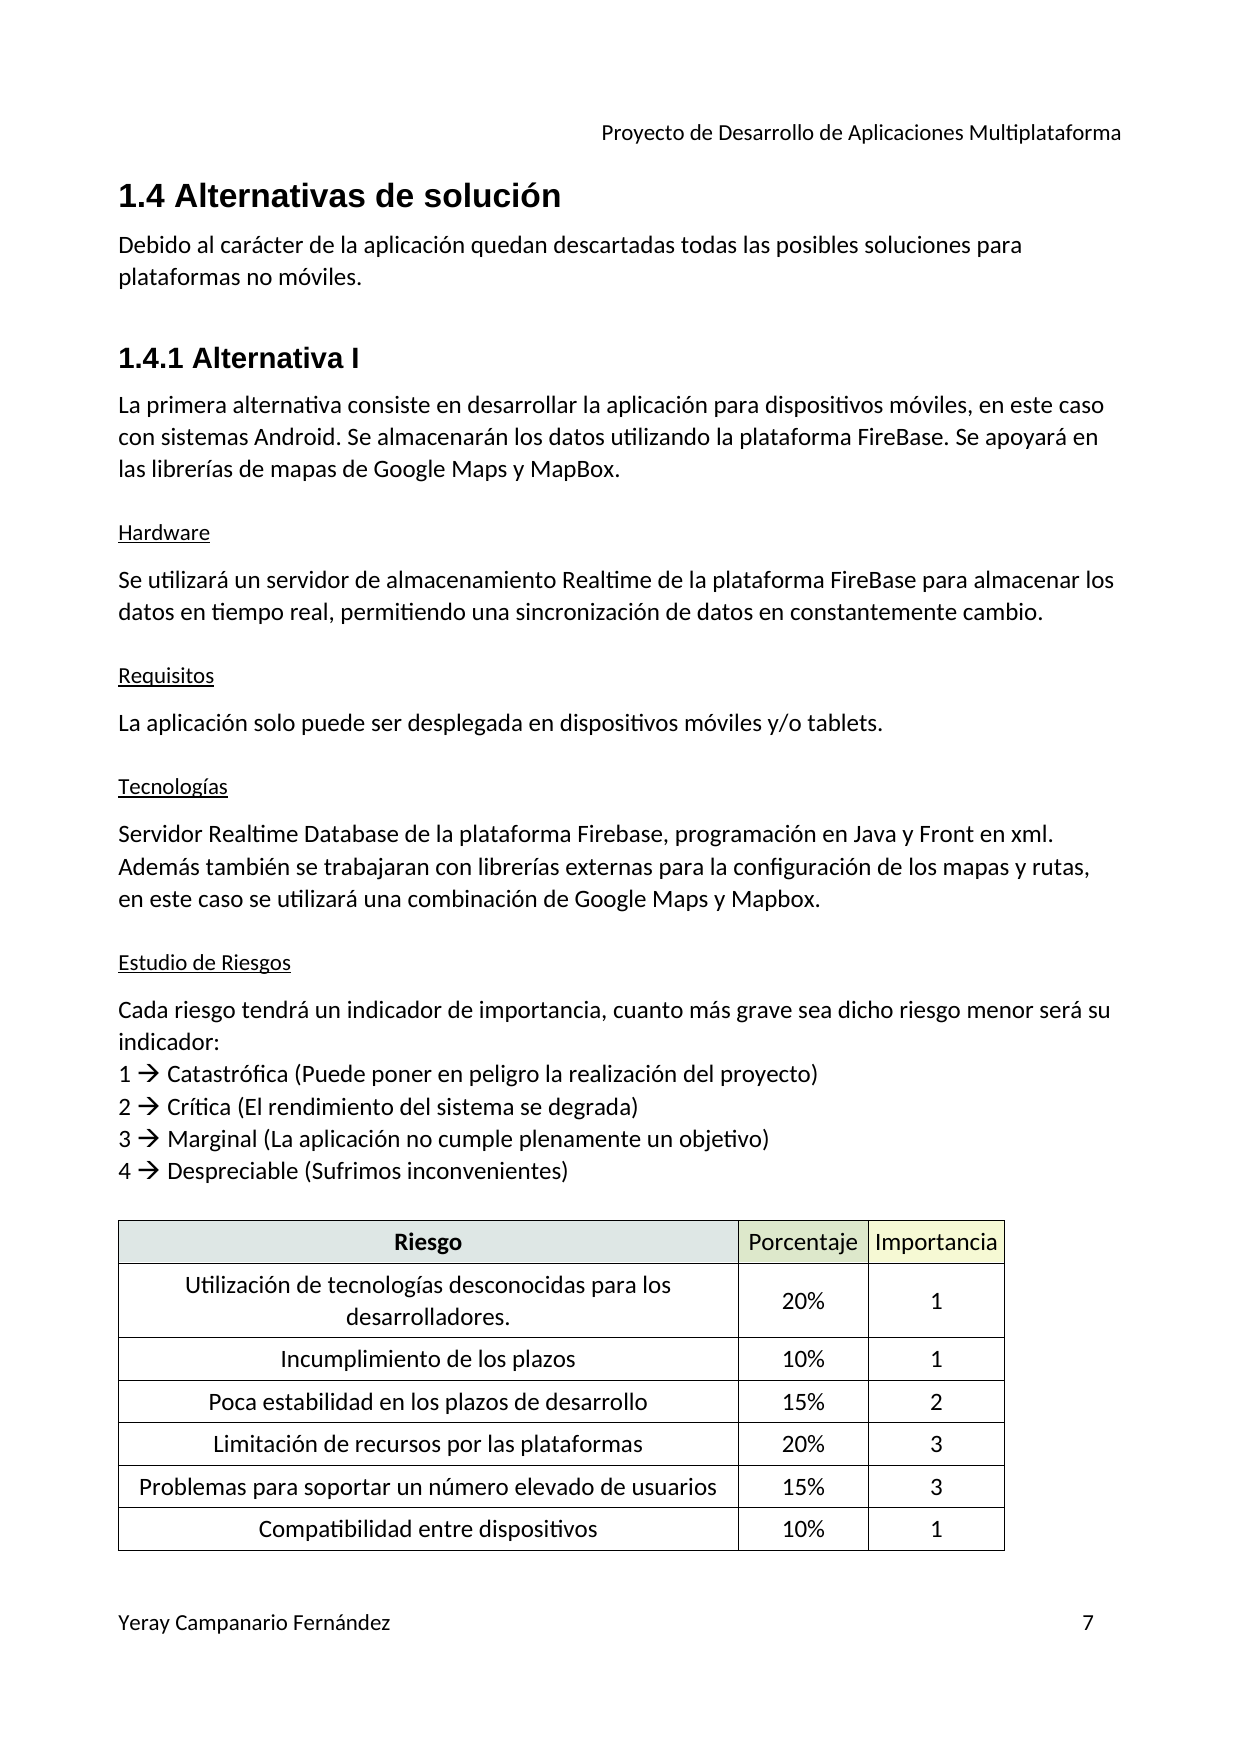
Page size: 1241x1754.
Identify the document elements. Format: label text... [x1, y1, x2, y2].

text Tecnologías [118, 772, 1122, 800]
table_cell 10% [739, 1508, 868, 1550]
text 4  Despreciable (Sufrimos inconvenientes) [118, 1155, 1122, 1186]
text Se utilizará un servidor de almacenamiento Realtime de la plataforma FireBase para almacenar los datos en tiempo real, permitiendo una sincronización de datos en constantemente cambio. [118, 564, 1122, 627]
table_cell 20% [739, 1264, 868, 1337]
table_cell Limitación de recursos por las plataformas [119, 1423, 738, 1465]
text 1  Catastrófica (Puede poner en peligro la realización del proyecto) [118, 1058, 1122, 1089]
text 2  Crítica (El rendimiento del sistema se degrada) [118, 1091, 1122, 1121]
text La primera alternativa consiste en desarrollar la aplicación para dispositivos móviles, en este caso con sistemas Android. Se almacenarán los datos utilizando la plataforma FireBase. Se apoyará en las librerías de mapas de Google Maps y MapBox. [118, 389, 1122, 484]
table_cell Incumplimiento de los plazos [119, 1338, 738, 1380]
table_cell 2 [869, 1381, 1004, 1422]
table_cell 15% [739, 1381, 868, 1422]
text Servidor Realtime Database de la plataforma Firebase, programación en Java y Front en xml. [118, 818, 1122, 849]
table_cell Compatibilidad entre dispositivos [119, 1508, 738, 1550]
text Debido al carácter de la aplicación quedan descartadas todas las posibles soluciones para plataformas no móviles. [118, 229, 1122, 292]
text Estudio de Riesgos [118, 948, 1122, 976]
table_cell Utilización de tecnologías desconocidas para los desarrolladores. [119, 1264, 738, 1337]
table_cell 3 [869, 1466, 1004, 1507]
table_cell 10% [739, 1338, 868, 1380]
table_cell 1 [869, 1338, 1004, 1380]
text Además también se trabajaran con librerías externas para la configuración de los mapas y rutas, en este caso se utilizará una combinación de Google Maps y Mapbox. [118, 851, 1122, 913]
table_cell 20% [739, 1423, 868, 1465]
table_cell Poca estabilidad en los plazos de desarrollo [119, 1381, 738, 1422]
table_cell 3 [869, 1423, 1004, 1465]
text Hardware [118, 518, 1122, 546]
text Cada riesgo tendrá un indicador de importancia, cuanto más grave sea dicho riesgo menor será su indicador: [118, 994, 1122, 1057]
table_header Importancia [869, 1221, 1004, 1262]
table_cell 1 [869, 1264, 1004, 1337]
table_cell Problemas para soportar un número elevado de usuarios [119, 1466, 738, 1507]
table_cell 1 [869, 1508, 1004, 1550]
text 3  Marginal (La aplicación no cumple plenamente un objetivo) [118, 1123, 1122, 1154]
text Requisitos [118, 661, 1122, 689]
table_cell 15% [739, 1466, 868, 1507]
subtitle 1.4.1 Alternativa I [118, 341, 1122, 374]
table_header Porcentaje [739, 1221, 868, 1262]
subtitle 1.4 Alternativas de solución [118, 176, 1122, 214]
text La aplicación solo puede ser desplegada en dispositivos móviles y/o tablets. [118, 707, 1122, 738]
table_header Riesgo [119, 1221, 738, 1262]
